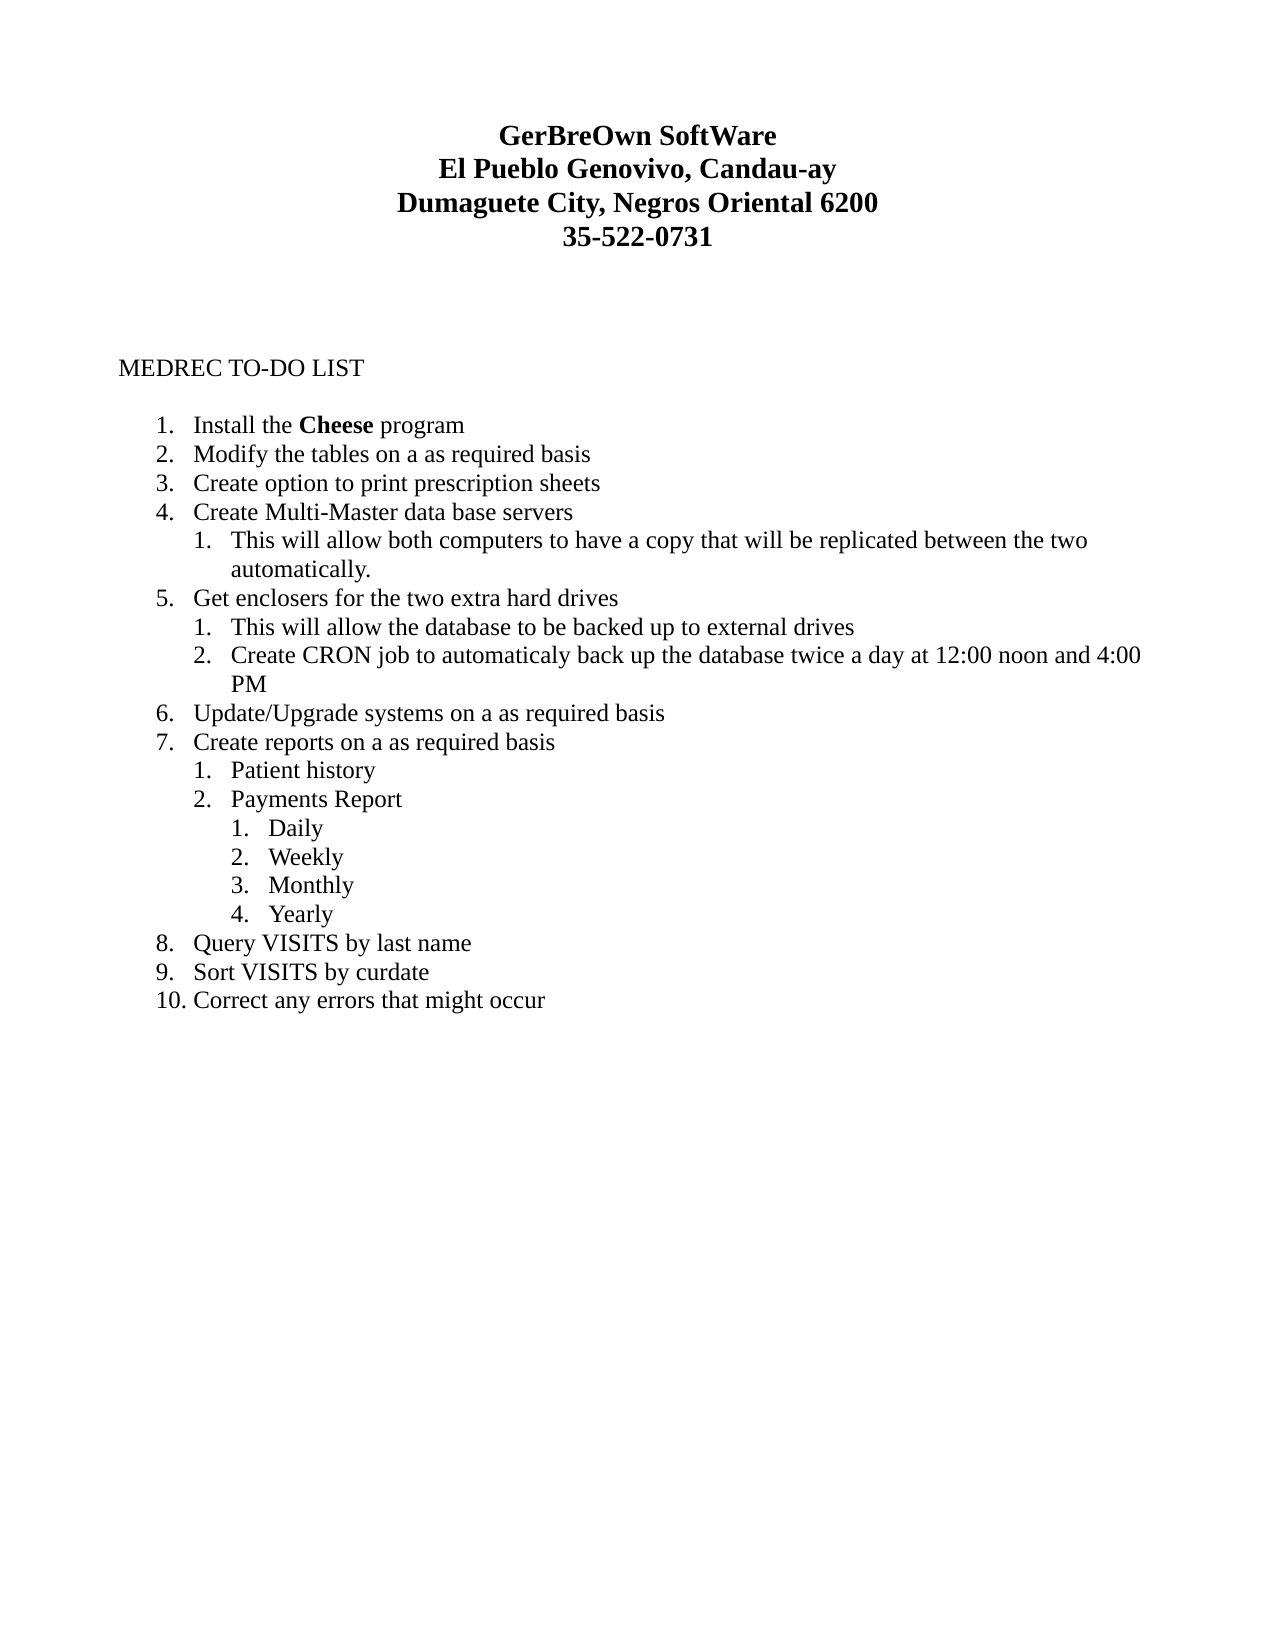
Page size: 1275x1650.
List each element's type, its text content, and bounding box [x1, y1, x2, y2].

list Sort VISITS by curdate [156, 957, 1157, 985]
list Create CRON job to automaticaly back up the database twice a day at 12:00 noon and 4:00 PM [193, 640, 1157, 698]
list Daily [231, 813, 1157, 842]
list Monthly [231, 870, 1157, 899]
list Payments Report [193, 784, 1157, 813]
text GerBreOwn SoftWare [118, 118, 1157, 152]
list Weekly [231, 842, 1157, 870]
list Get enclosers for the two extra hard drives [156, 583, 1157, 612]
list Create Multi-Master data base servers [156, 497, 1157, 525]
list Query VISITS by last name [156, 928, 1157, 957]
list Create option to print prescription sheets [156, 468, 1157, 497]
list Correct any errors that might occur [156, 985, 1157, 1014]
list Modify the tables on a as required basis [156, 439, 1157, 468]
text El Pueblo Genovivo, Candau-ay [118, 152, 1157, 185]
list Patient history [193, 755, 1157, 784]
text Dumaguete City, Negros Oriental 6200 [118, 185, 1157, 219]
list Update/Upgrade systems on a as required basis [156, 698, 1157, 727]
list Create reports on a as required basis [156, 727, 1157, 755]
list Install the Cheese program [156, 410, 1157, 439]
list Yearly [231, 899, 1157, 928]
text MEDREC TO-DO LIST [118, 353, 1157, 382]
list This will allow both computers to have a copy that will be replicated between the two automatically. [193, 525, 1157, 583]
text 35-522-0731 [118, 219, 1157, 252]
list This will allow the database to be backed up to external drives [193, 612, 1157, 640]
